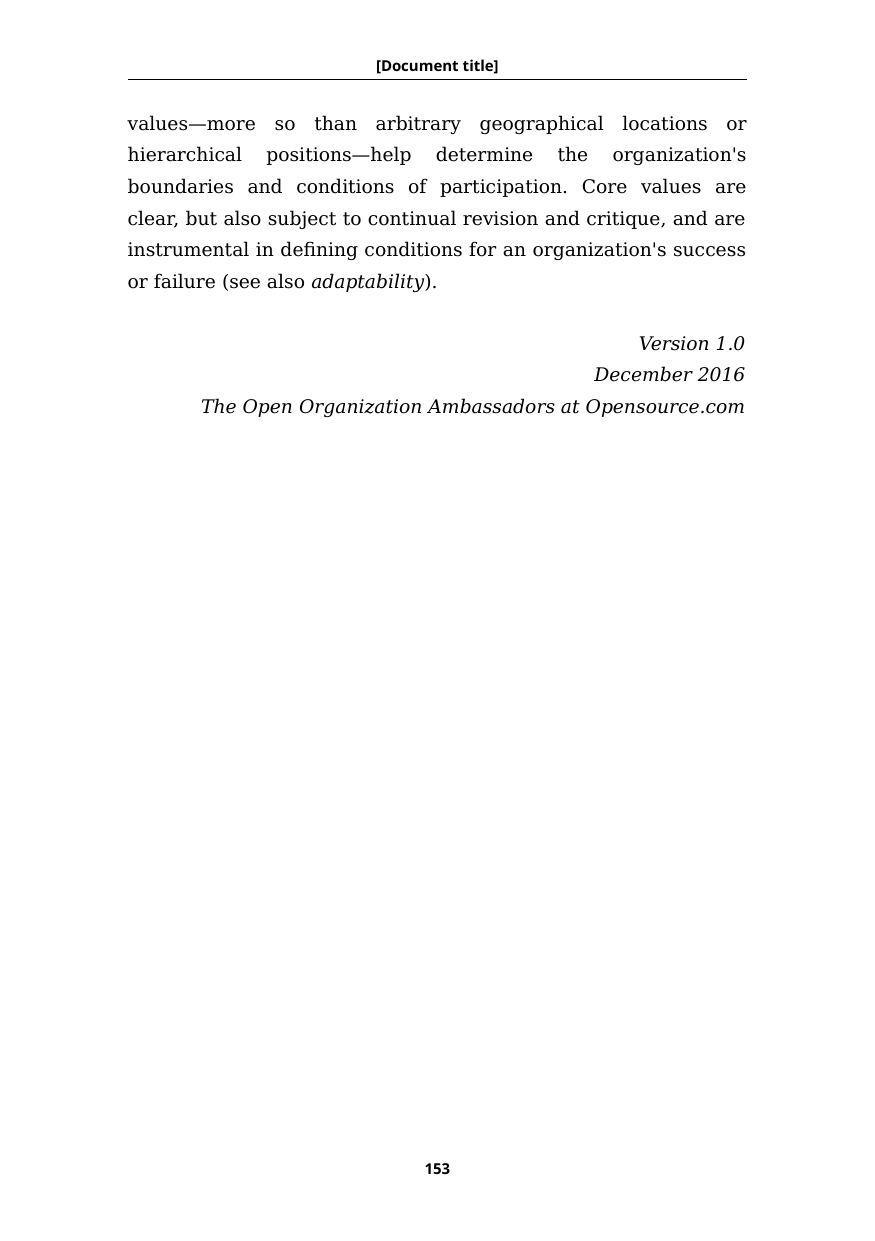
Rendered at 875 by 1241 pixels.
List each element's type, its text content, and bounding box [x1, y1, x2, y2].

text values—more so than arbitrary geographical locations or hierarchical positions—help determine the organization's boundaries and conditions of participation. Core values are clear, but also subject to continual revision and critique, and are instrumental in defining conditions for an organization's success or failure (see also adaptability). [127, 112, 747, 293]
text Version 1.0 December 2016 The Open Organization Ambassadors at Opensource.com [127, 332, 747, 418]
